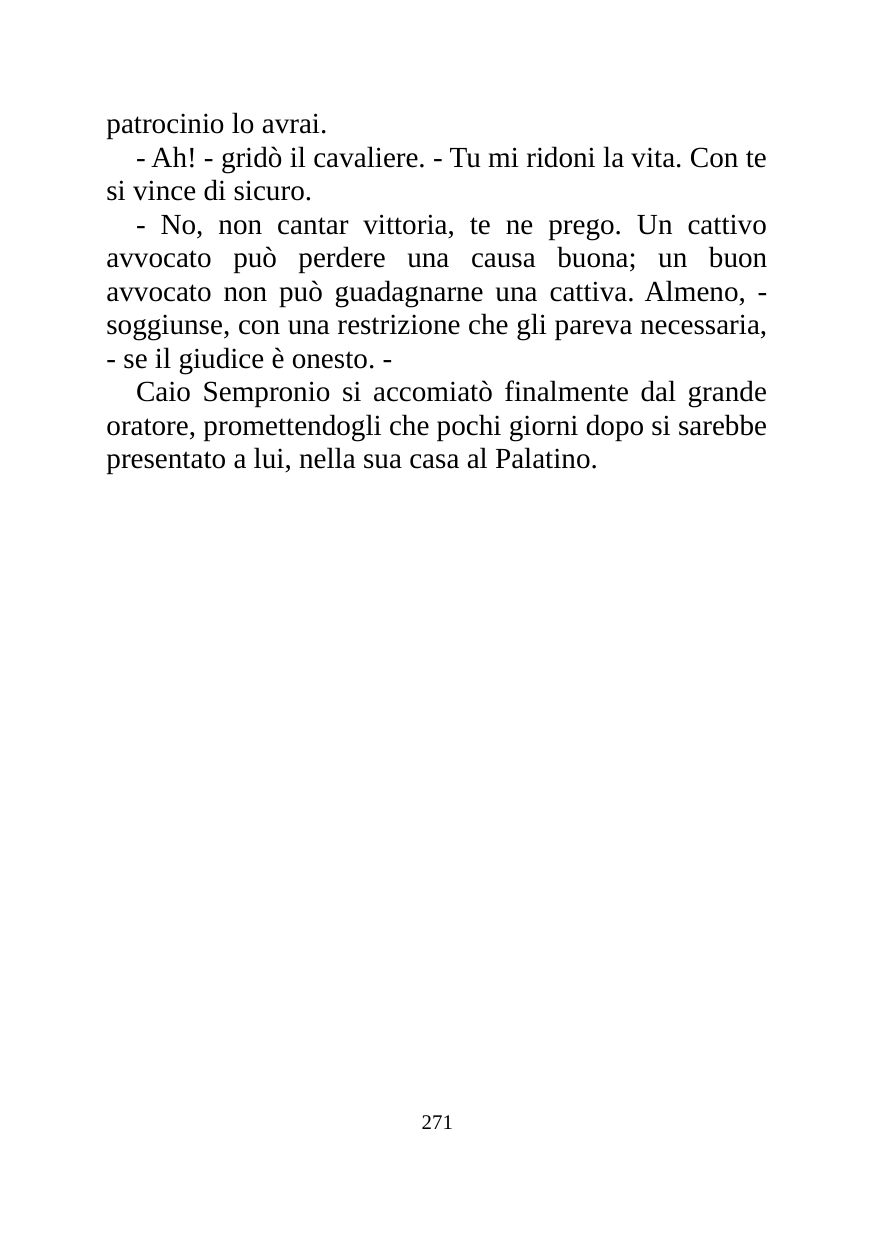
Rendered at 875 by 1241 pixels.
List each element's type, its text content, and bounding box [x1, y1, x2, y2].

text Caio Sempronio si accomiatò finalmente dal grande oratore, promettendogli che pochi giorni dopo si sarebbe presentato a lui, nella sua casa al Palatino. [106, 374, 768, 475]
text patrocinio lo avrai. [106, 106, 768, 140]
text - Ah! - gridò il cavaliere. - Tu mi ridoni la vita. Con te si vince di sicuro. [106, 140, 768, 207]
text - No, non cantar vittoria, te ne prego. Un cattivo avvocato può perdere una causa buona; un buon avvocato non può guadagnarne una cattiva. Almeno, - soggiunse, con una restrizione che gli pareva necessaria, - se il giudice è onesto. - [106, 207, 768, 374]
